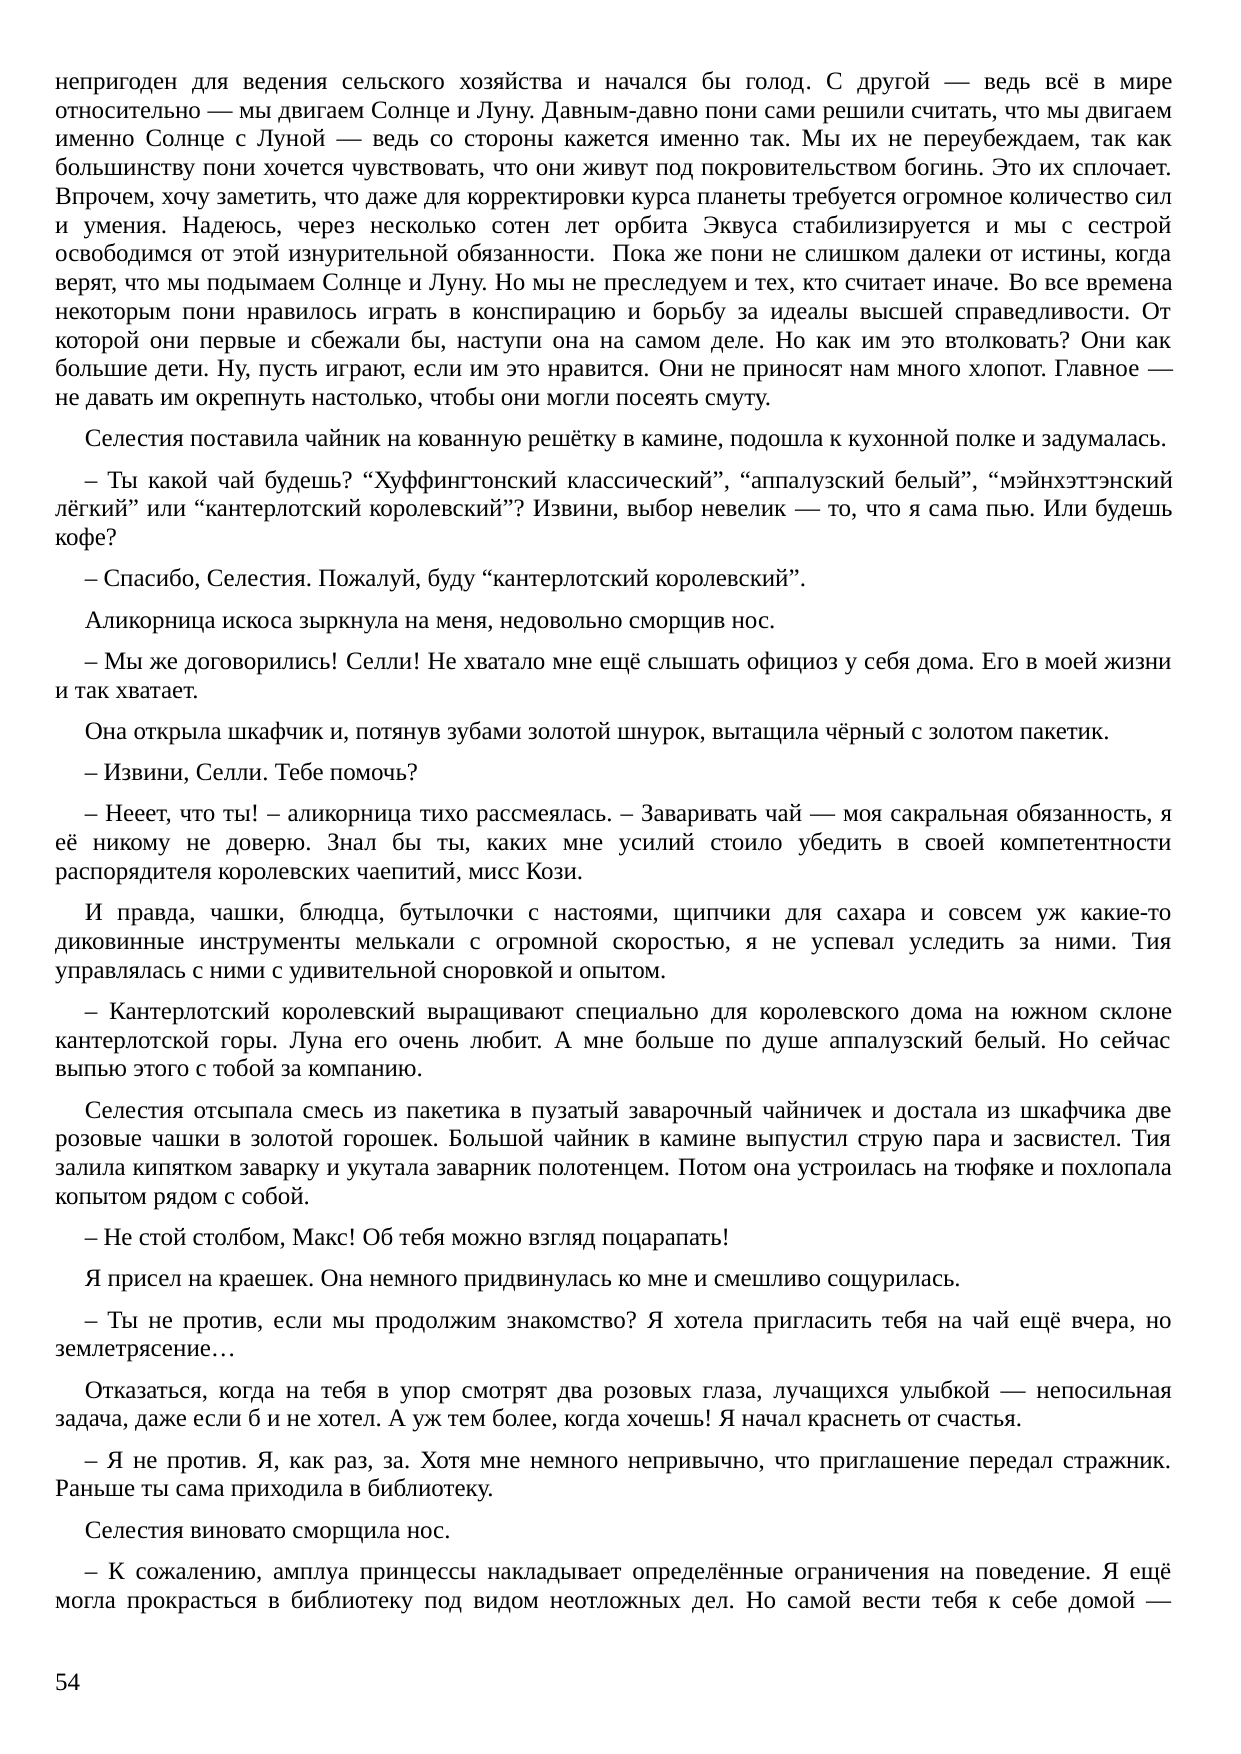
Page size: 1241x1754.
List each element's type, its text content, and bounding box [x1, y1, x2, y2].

text непригоден для ведения сельского хозяйства и начался бы голод. С другой — ведь всё в мире относительно — мы двигаем Солнце и Луну. Давным-давно пони сами решили считать, что мы двигаем именно Солнце с Луной — ведь со стороны кажется именно так. Мы их не переубеждаем, так как большинству пони хочется чувствовать, что они живут под покровительством богинь. Это их сплочает. Впрочем, хочу заметить, что даже для корректировки курса планеты требуется огромное количество сил и умения. Надеюсь, через несколько сотен лет орбита Эквуса стабилизируется и мы с сестрой освободимся от этой изнурительной обязанности. Пока же пони не слишком далеки от истины, когда верят, что мы подымаем Солнце и Луну. Но мы не преследуем и тех, кто считает иначе. Во все времена некоторым пони нравилось играть в конспирацию и борьбу за идеалы высшей справедливости. От которой они первые и сбежали бы, наступи она на самом деле. Но как им это втолковать? Они как большие дети. Ну, пусть играют, если им это нравится. Они не приносят нам много хлопот. Главное — не давать им окрепнуть настолько, чтобы они могли посеять смуту. [55, 66, 1173, 411]
text – К сожалению, амплуа принцессы накладывает определённые ограничения на поведение. Я ещё могла прокрасться в библиотеку под видом неотложных дел. Но самой вести тебя к себе домой — [55, 1556, 1173, 1613]
text – Ты какой чай будешь? “Хуффингтонский классический”, “аппалузский белый”, “мэйнхэттэнский лёгкий” или “кантерлотский королевский”? Извини, выбор невелик — то, что я сама пью. Или будешь кофе? [55, 465, 1173, 551]
text Я присел на краешек. Она немного придвинулась ко мне и смешливо сощурилась. [55, 1263, 1173, 1292]
text Аликорница искоса зыркнула на меня, недовольно сморщив нос. [55, 605, 1173, 633]
text – Не стой столбом, Макс! Об тебя можно взгляд поцарапать! [55, 1222, 1173, 1251]
text Селестия поставила чайник на кованную решётку в камине, подошла к кухонной полке и задумалась. [55, 423, 1173, 452]
text – Ты не против, если мы продолжим знакомство? Я хотела пригласить тебя на чай ещё вчера, но землетрясение… [55, 1305, 1173, 1362]
text Селестия отсыпала смесь из пакетика в пузатый заварочный чайничек и достала из шкафчика две розовые чашки в золотой горошек. Большой чайник в камине выпустил струю пара и засвистел. Тия залила кипятком заварку и укутала заварник полотенцем. Потом она устроилась на тюфяке и похлопала копытом рядом с собой. [55, 1095, 1173, 1210]
text – Мы же договорились! Селли! Не хватало мне ещё слышать официоз у себя дома. Его в моей жизни и так хватает. [55, 646, 1173, 703]
text И правда, чашки, блюдца, бутылочки с настоями, щипчики для сахара и совсем уж какие-то диковинные инструменты мелькали с огромной скоростью, я не успевал уследить за ними. Тия управлялась с ними с удивительной сноровкой и опытом. [55, 897, 1173, 983]
text – Я не против. Я, как раз, за. Хотя мне немного непривычно, что приглашение передал стражник. Раньше ты сама приходила в библиотеку. [55, 1445, 1173, 1502]
text – Спасибо, Селестия. Пожалуй, буду “кантерлотский королевский”. [55, 563, 1173, 592]
text – Кантерлотский королевский выращивают специально для королевского дома на южном склоне кантерлотской горы. Луна его очень любит. А мне больше по душе аппалузский белый. Но сейчас выпью этого с тобой за компанию. [55, 996, 1173, 1082]
text Она открыла шкафчик и, потянув зубами золотой шнурок, вытащила чёрный с золотом пакетик. [55, 716, 1173, 745]
text Отказаться, когда на тебя в упор смотрят два розовых глаза, лучащихся улыбкой — непосильная задача, даже если б и не хотел. А уж тем более, когда хочешь! Я начал краснеть от счастья. [55, 1375, 1173, 1432]
text – Нееет, что ты! – аликорница тихо рассмеялась. – Заваривать чай — моя сакральная обязанность, я её никому не доверю. Знал бы ты, каких мне усилий стоило убедить в своей компетентности распорядителя королевских чаепитий, мисс Кози. [55, 798, 1173, 885]
text Селестия виновато сморщила нос. [55, 1515, 1173, 1543]
text – Извини, Селли. Тебе помочь? [55, 757, 1173, 786]
